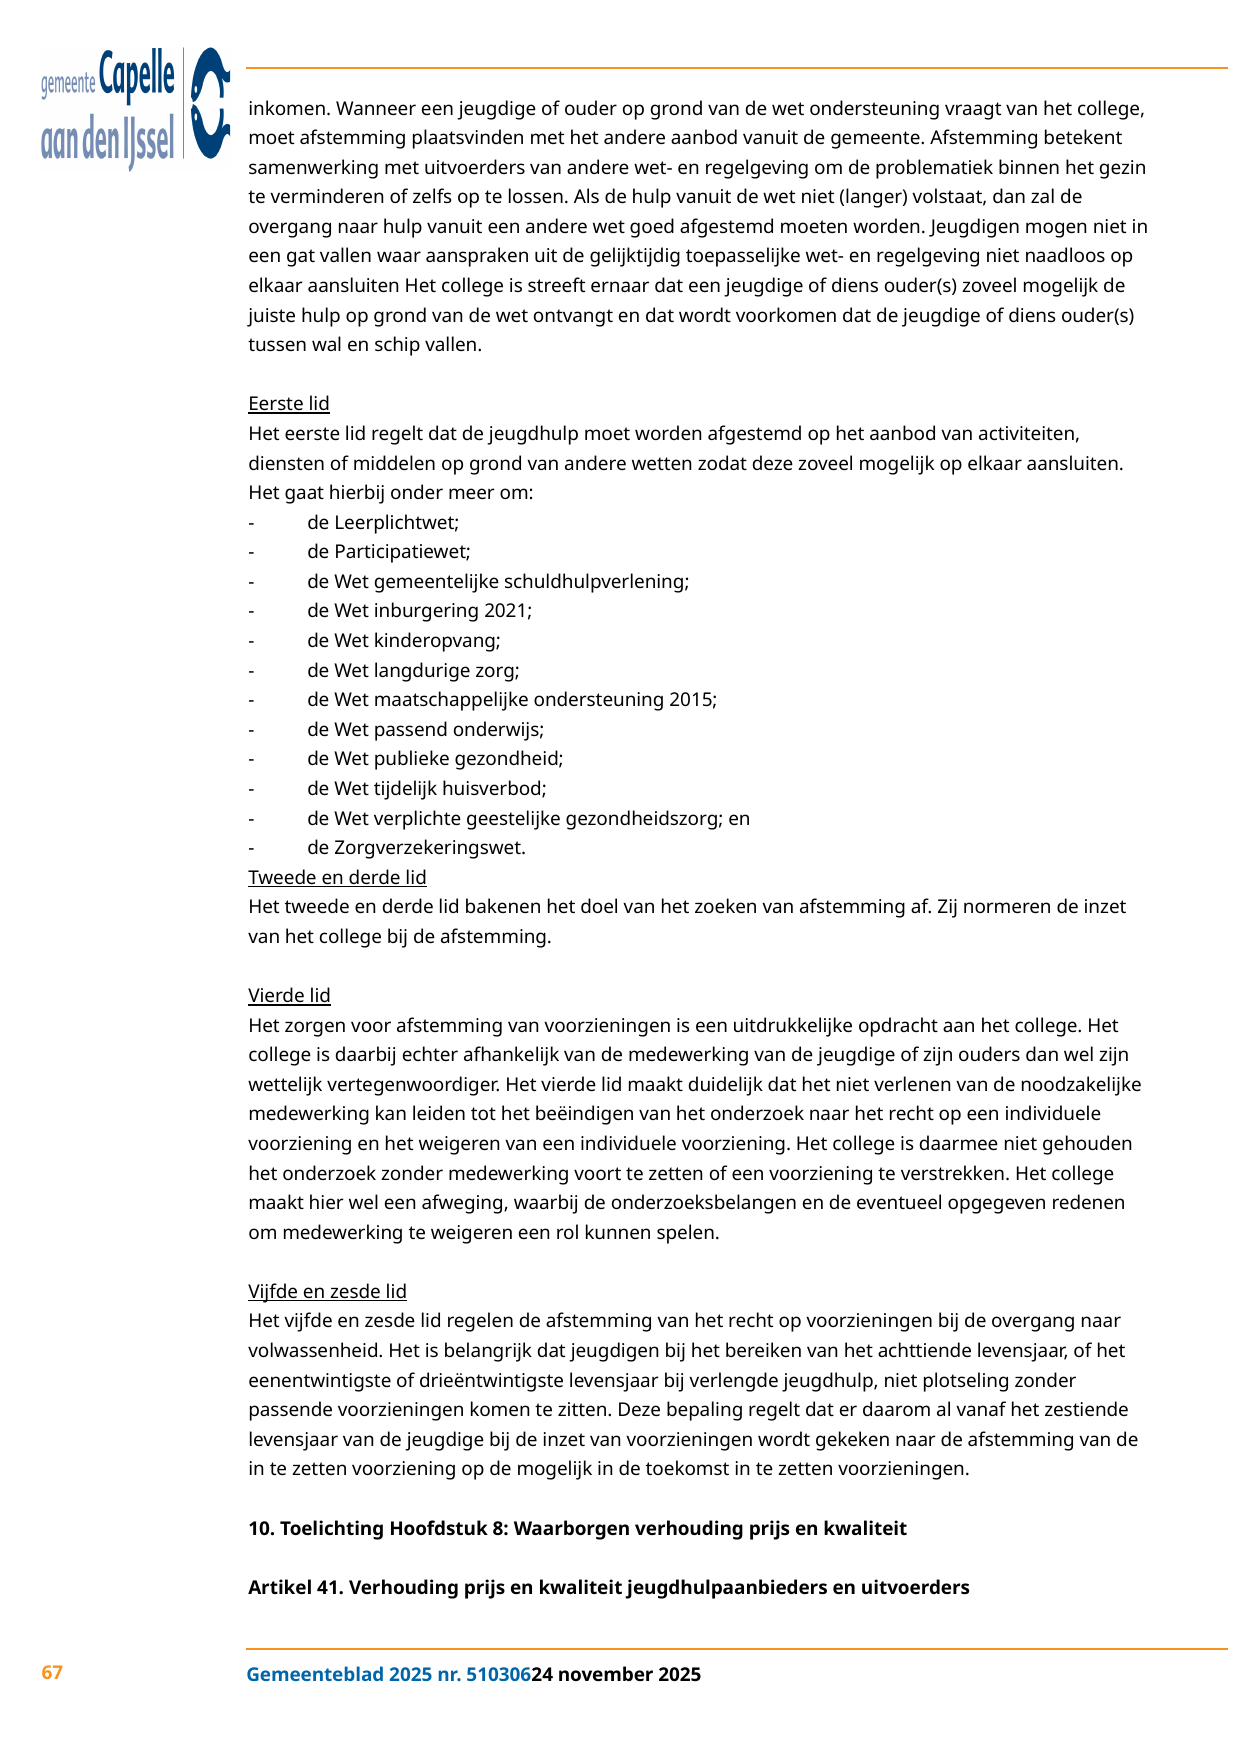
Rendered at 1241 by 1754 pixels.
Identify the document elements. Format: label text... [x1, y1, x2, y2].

text Artikel 41. Verhouding prijs en kwaliteit jeugdhulpaanbieders en uitvoerders [248, 1574, 1152, 1600]
list de Wet tijdelijk huisverbod; [248, 775, 1152, 801]
text Het zorgen voor afstemming van voorzieningen is een uitdrukkelijke opdracht aan het college. Het college is daarbij echter afhankelijk van de medewerking van de jeugdige of zijn ouders dan wel zijn wettelijk vertegenwoordiger. Het vierde lid maakt duidelijk dat het niet verlenen van de noodzakelijke medewerking kan leiden tot het beëindigen van het onderzoek naar het recht op een individuele voorziening en het weigeren van een individuele voorziening. Het college is daarmee niet gehouden het onderzoek zonder medewerking voort te zetten of een voorziening te verstrekken. Het college maakt hier wel een afweging, waarbij de onderzoeksbelangen en de eventueel opgegeven redenen om medewerking te weigeren een rol kunnen spelen. [248, 1012, 1152, 1245]
text Eerste lid [248, 391, 1152, 416]
list de Participatiewet; [248, 538, 1152, 564]
list de Wet kinderopvang; [248, 627, 1152, 653]
list de Wet passend onderwijs; [248, 716, 1152, 742]
text inkomen. Wanneer een jeugdige of ouder op grond van de wet ondersteuning vraagt van het college, moet afstemming plaatsvinden met het andere aanbod vanuit de gemeente. Afstemming betekent samenwerking met uitvoerders van andere wet- en regelgeving om de problematiek binnen het gezin te verminderen of zelfs op te lossen. Als de hulp vanuit de wet niet (langer) volstaat, dan zal de overgang naar hulp vanuit een andere wet goed afgestemd moeten worden. Jeugdigen mogen niet in een gat vallen waar aanspraken uit de gelijktijdig toepasselijke wet- en regelgeving niet naadloos op elkaar aansluiten Het college is streeft ernaar dat een jeugdige of diens ouder(s) zoveel mogelijk de juiste hulp op grond van de wet ontvangt en dat wordt voorkomen dat de jeugdige of diens ouder(s) tussen wal en schip vallen. [248, 95, 1152, 357]
text Het tweede en derde lid bakenen het doel van het zoeken van afstemming af. Zij normeren de inzet van het college bij de afstemming. [248, 893, 1152, 949]
list de Wet publieke gezondheid; [248, 746, 1152, 771]
list de Wet maatschappelijke ondersteuning 2015; [248, 686, 1152, 712]
text Het vijfde en zesde lid regelen de afstemming van het recht op voorzieningen bij de overgang naar volwassenheid. Het is belangrijk dat jeugdigen bij het bereiken van het achttiende levensjaar, of het eenentwintigste of drieëntwintigste levensjaar bij verlengde jeugdhulp, niet plotseling zonder passende voorzieningen komen te zitten. Deze bepaling regelt dat er daarom al vanaf het zestiende levensjaar van de jeugdige bij de inzet van voorzieningen wordt gekeken naar de afstemming van de in te zetten voorziening op de mogelijk in de toekomst in te zetten voorzieningen. [248, 1308, 1152, 1481]
list de Wet langdurige zorg; [248, 657, 1152, 683]
picture [41, 47, 231, 172]
text Vierde lid [248, 982, 1152, 1008]
list de Zorgverzekeringswet. [248, 834, 1152, 860]
text Het eerste lid regelt dat de jeugdhulp moet worden afgestemd op het aanbod van activiteiten, diensten of middelen op grond van andere wetten zodat deze zoveel mogelijk op elkaar aansluiten. Het gaat hierbij onder meer om: [248, 420, 1152, 505]
list de Wet inburgering 2021; [248, 598, 1152, 623]
list de Wet gemeentelijke schuldhulpverlening; [248, 568, 1152, 594]
text 10. Toelichting Hoofdstuk 8: Waarborgen verhouding prijs en kwaliteit [248, 1515, 1152, 1541]
text Tweede en derde lid [248, 864, 1152, 890]
list de Wet verplichte geestelijke gezondheidszorg; en [248, 805, 1152, 831]
list de Leerplichtwet; [248, 509, 1152, 535]
text Vijfde en zesde lid [248, 1278, 1152, 1304]
